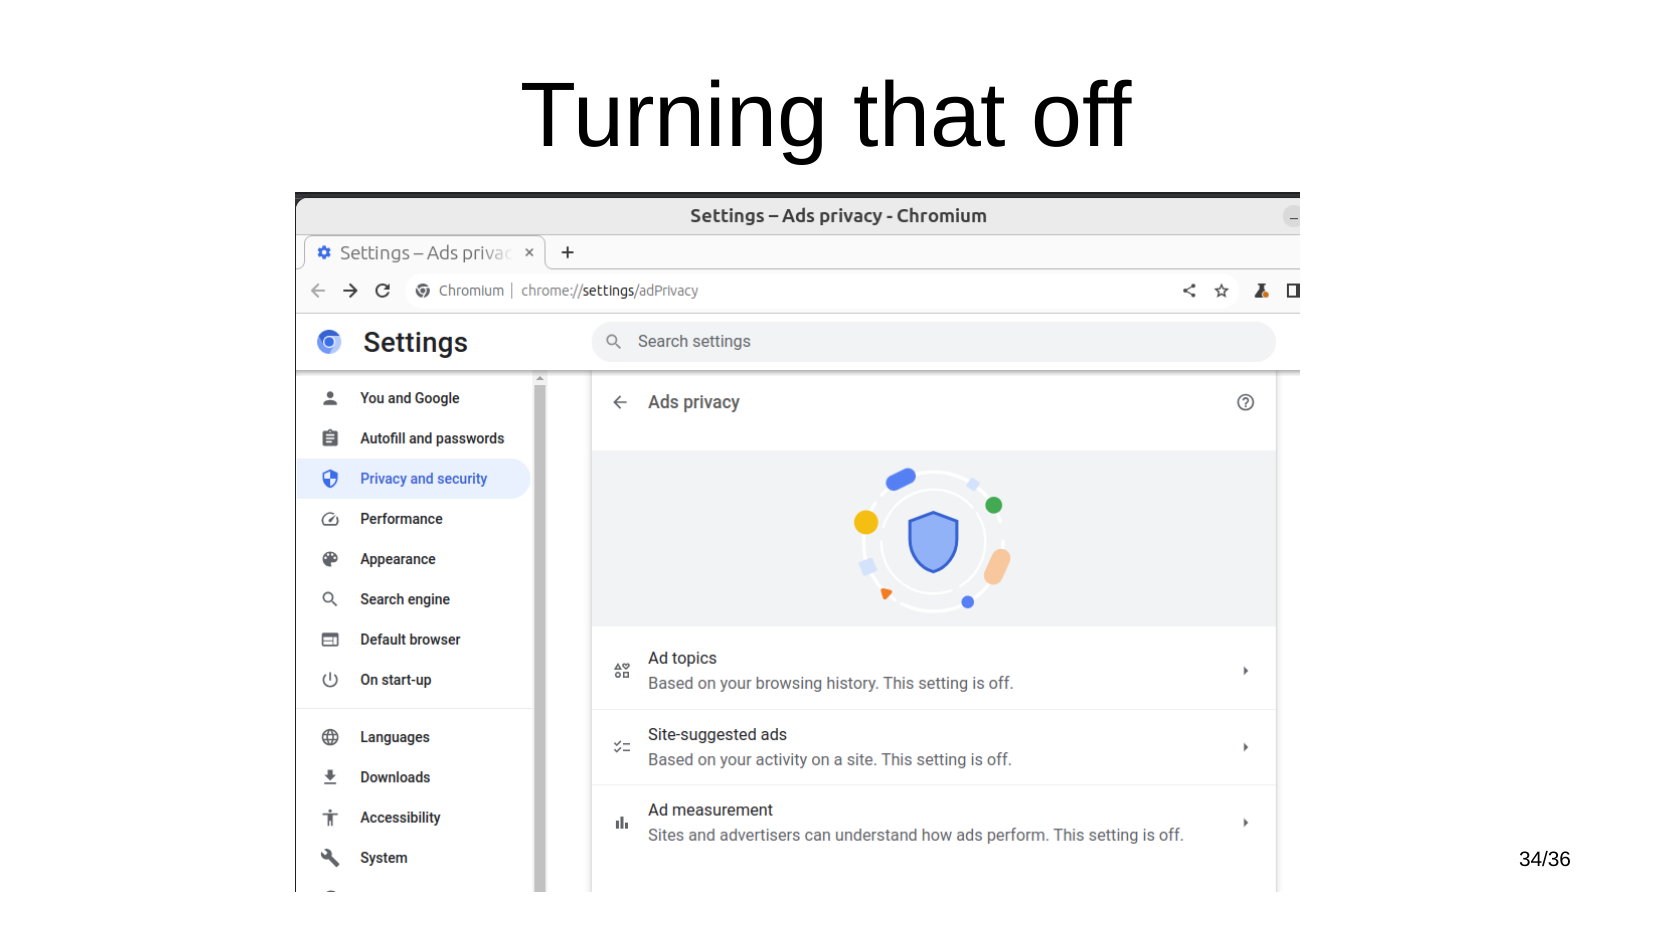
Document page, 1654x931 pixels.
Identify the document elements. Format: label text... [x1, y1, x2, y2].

picture [295, 192, 1300, 892]
title Turning that off [82, 37, 1571, 193]
